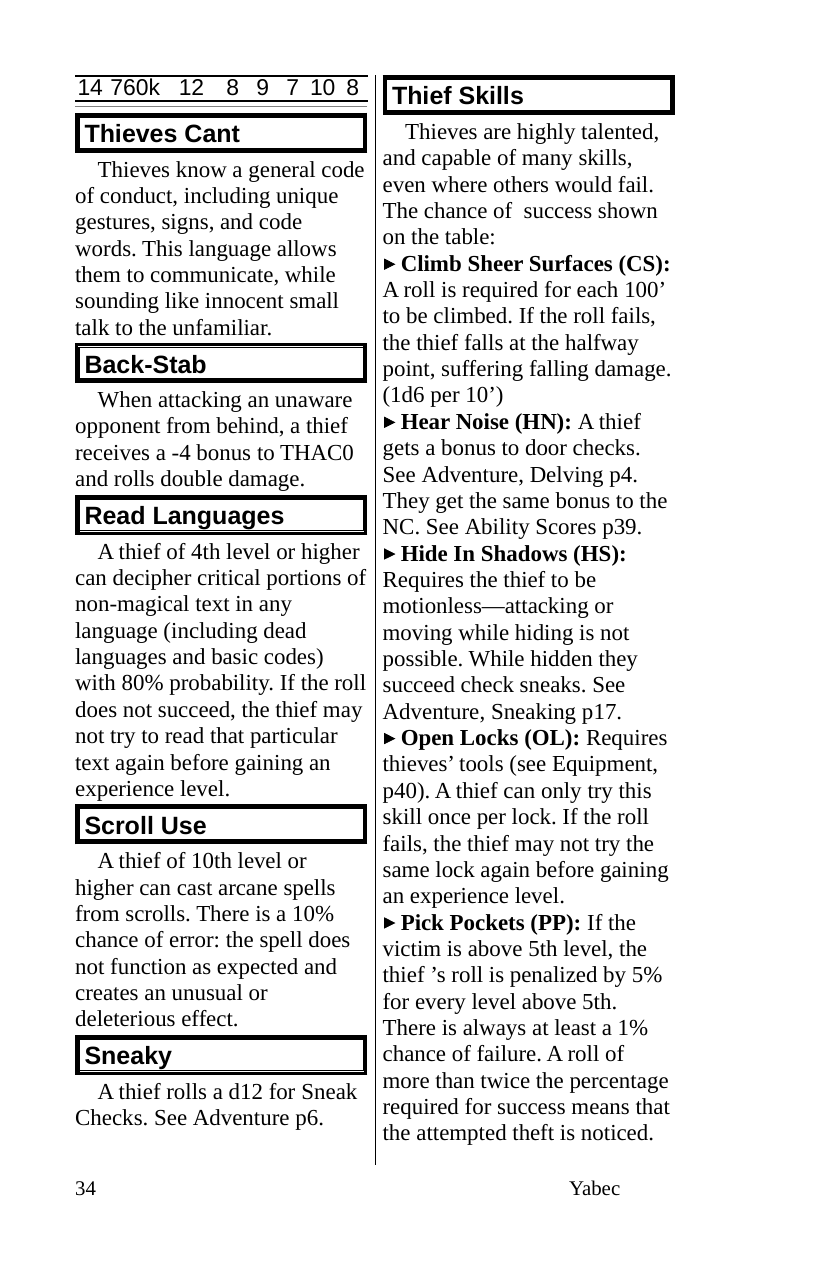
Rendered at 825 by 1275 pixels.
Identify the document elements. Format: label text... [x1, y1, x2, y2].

list Pick pockets (PP): If the victim is above 5th level, the thief ’s roll is penalized by 5% for every level above 5th. There is always at least a 1% chance of failure. A roll of more than twice the percentage required for success means that the attempted theft is noticed. [382, 909, 675, 1146]
subtitle Sneaky [80, 1040, 363, 1070]
table_cell 760k [105, 77, 165, 100]
subtitle Read Languages [80, 500, 363, 530]
table_cell 8 [338, 77, 367, 100]
table_cell 7 [278, 77, 307, 100]
table_cell 8 [218, 77, 247, 100]
table_cell 14 [75, 77, 105, 100]
text When attacking an unaware opponent from behind, a thief receives a -4 bonus to THAC0 and rolls double damage. [75, 386, 367, 492]
subtitle Back-Stab [80, 348, 363, 378]
text Thieves are highly talented, and capable of many skills, even where others would fail. The chance of success shown on the table: [382, 118, 675, 250]
text A thief of 10th level or higher can cast arcane spells from scrolls. There is a 10% chance of error: the spell does not function as expected and creates an unusual or deleterious effect. [75, 847, 367, 1032]
list Hear noise (HN): A thief gets a bonus to door checks. See Adventure, Delving p3. They get the same bonus to the NC. See Ability Scores p24. [382, 408, 675, 540]
list Climb sheer surfaces (CS): A roll is required for each 100’ to be climbed. If the roll fails, the thief falls at the halfway point, suffering falling damage. (1d6 per 10’) [382, 250, 675, 408]
subtitle Scroll Use [80, 809, 363, 839]
list Hide in shadows (HS): Requires the thief to be motionless—attacking or moving while hiding is not possible. While hidden they succeed check sneaks. See Adventure, Sneaking p10. [382, 540, 675, 724]
text A thief of 4th level or higher can decipher critical portions of non-magical text in any language (including dead languages and basic codes) with 80% probability. If the roll does not succeed, the thief may not try to read that particular text again before gaining an experience level. [75, 538, 367, 801]
subtitle Thief Skills [387, 80, 670, 110]
list Open locks (OL): Requires thieves’ tools (see Equipment, p40). A thief can only try this skill once per lock. If the roll fails, the thief may not try the same lock again before gaining an experience level. [382, 724, 675, 909]
text Thieves know a general code of conduct, including unique gestures, signs, and code words. This language allows them to communicate, while sounding like innocent small talk to the unfamiliar. [75, 156, 367, 340]
table_cell 10 [308, 77, 337, 100]
table_cell 12 [165, 77, 217, 100]
table_cell 9 [248, 77, 277, 100]
subtitle Thieves Cant [80, 118, 363, 148]
text A thief rolls a d12 for Sneak Checks. See Adventure p3. [75, 1078, 367, 1131]
